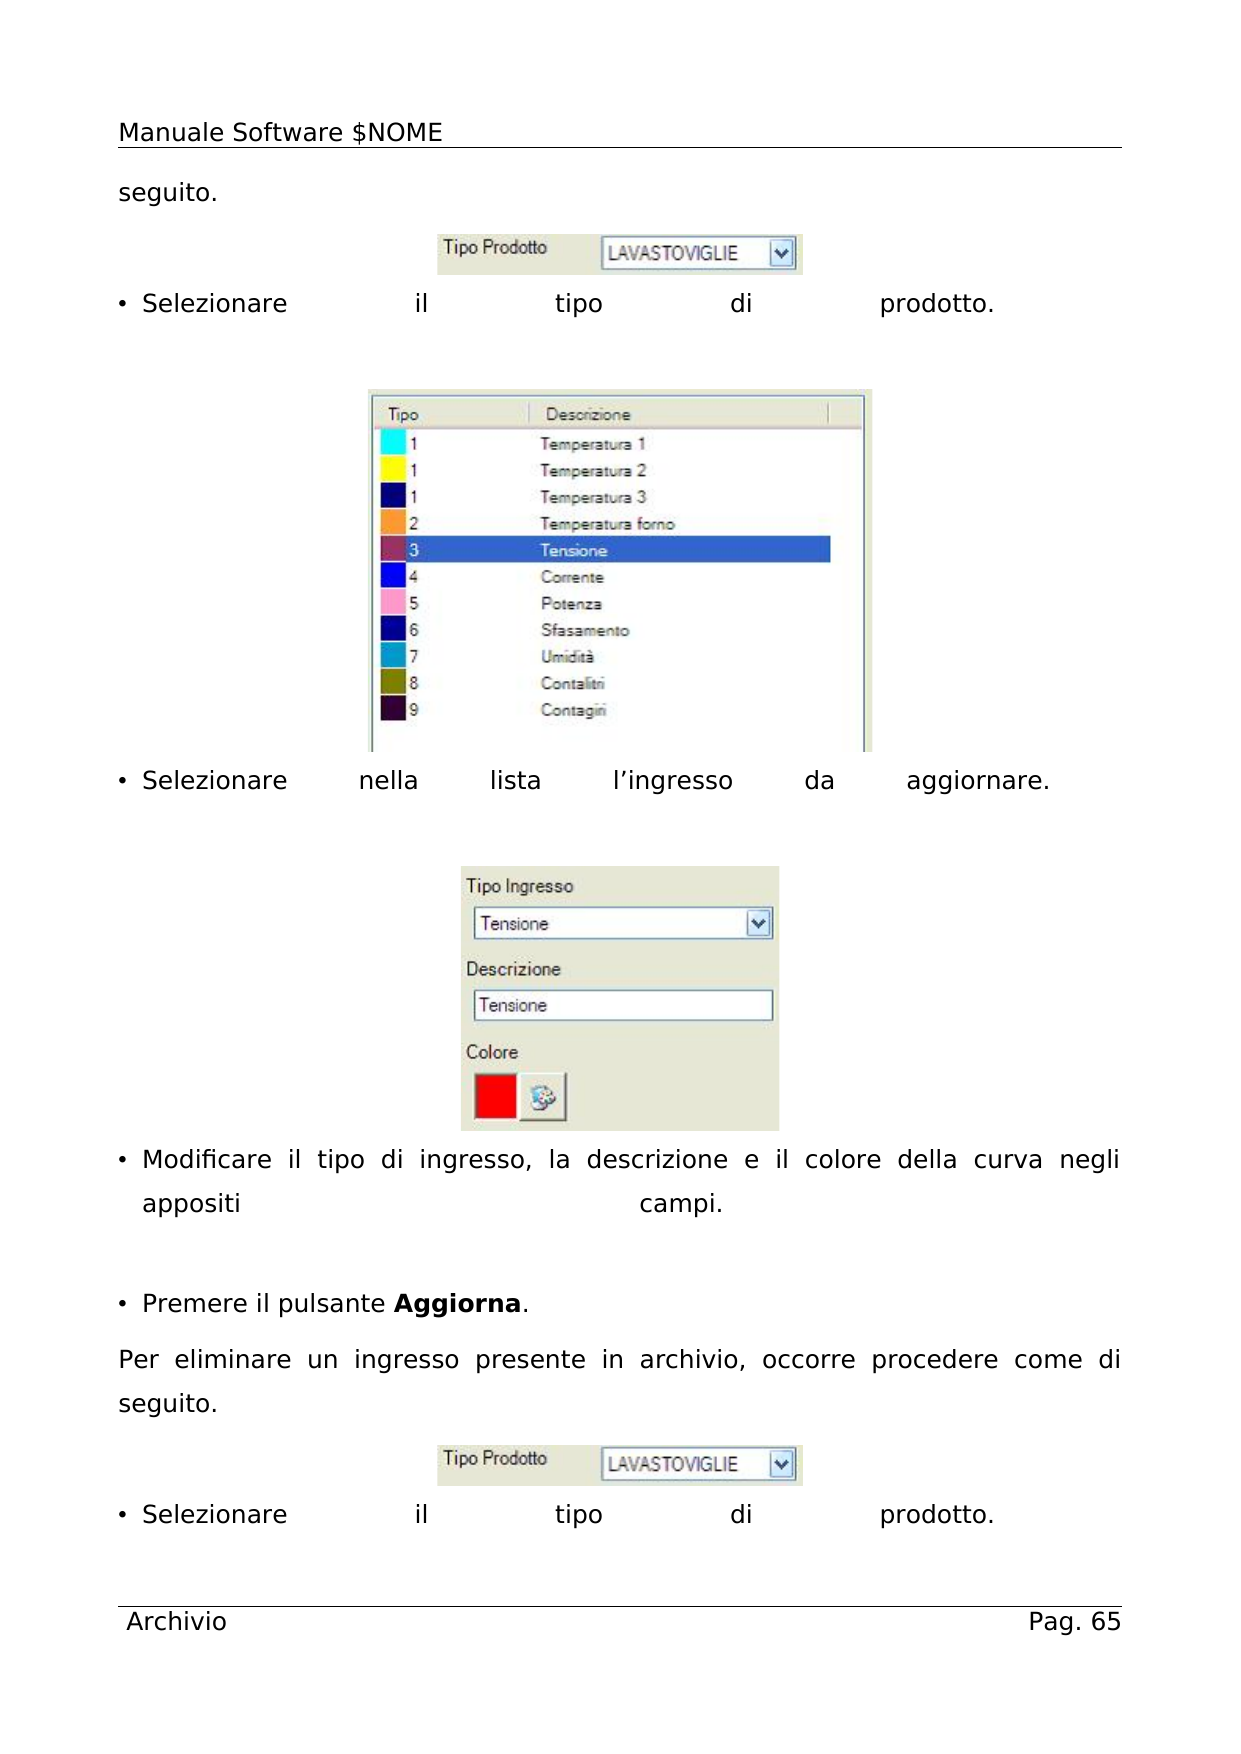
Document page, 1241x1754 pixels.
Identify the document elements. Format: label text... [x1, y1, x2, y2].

text seguito. [118, 178, 1122, 207]
text Per eliminare un ingresso presente in archivio, occorre procedere come di seguito. [118, 1345, 1122, 1418]
list Selezionare nella lista l’ingresso da aggiornare. [118, 752, 1122, 839]
picture [437, 1445, 803, 1486]
list Selezionare il tipo di prodotto. [118, 234, 1122, 362]
picture [437, 234, 803, 275]
list Selezionare il tipo di prodotto. [118, 1445, 1122, 1573]
list Modificare il tipo di ingresso, la descrizione e il colore della curva negli appositi campi. [118, 1131, 1122, 1262]
picture [460, 866, 780, 1131]
picture [367, 389, 873, 752]
list Premere il pulsante Aggiorna. [118, 1289, 1122, 1318]
